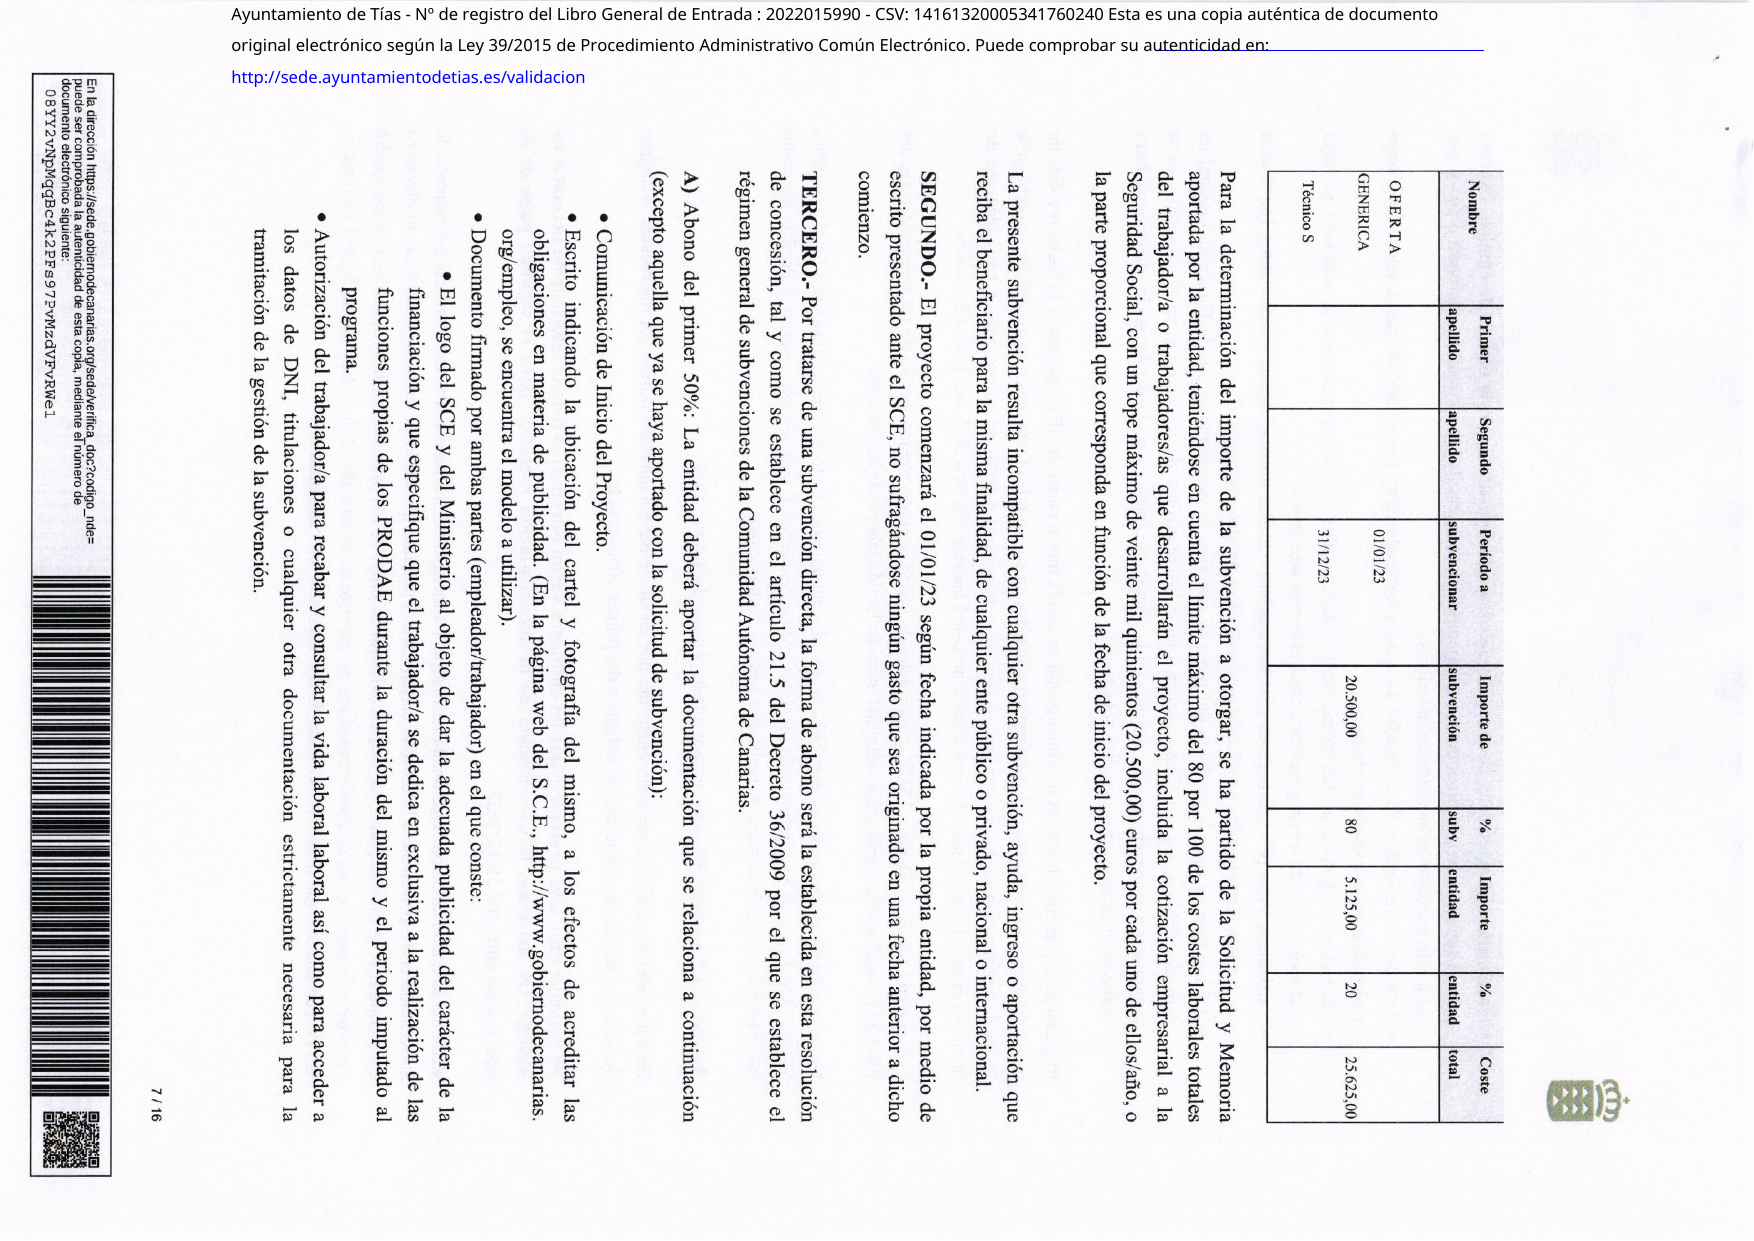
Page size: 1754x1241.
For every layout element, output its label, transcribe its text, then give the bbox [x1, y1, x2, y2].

text Ayuntamiento de Tías - Nº de registro del Libro General de Entrada : 2022015990 - CSV: 14161320005341760240 Esta es una copia auténtica de documento original electrónico según la Ley 39/2015 de Procedimiento Administrativo Común Electrónico. Puede comprobar su autenticidad en: http://sede.ayuntamientodetias.es/validacion [231, 2, 1502, 88]
picture [0, 0, 1754, 1240]
